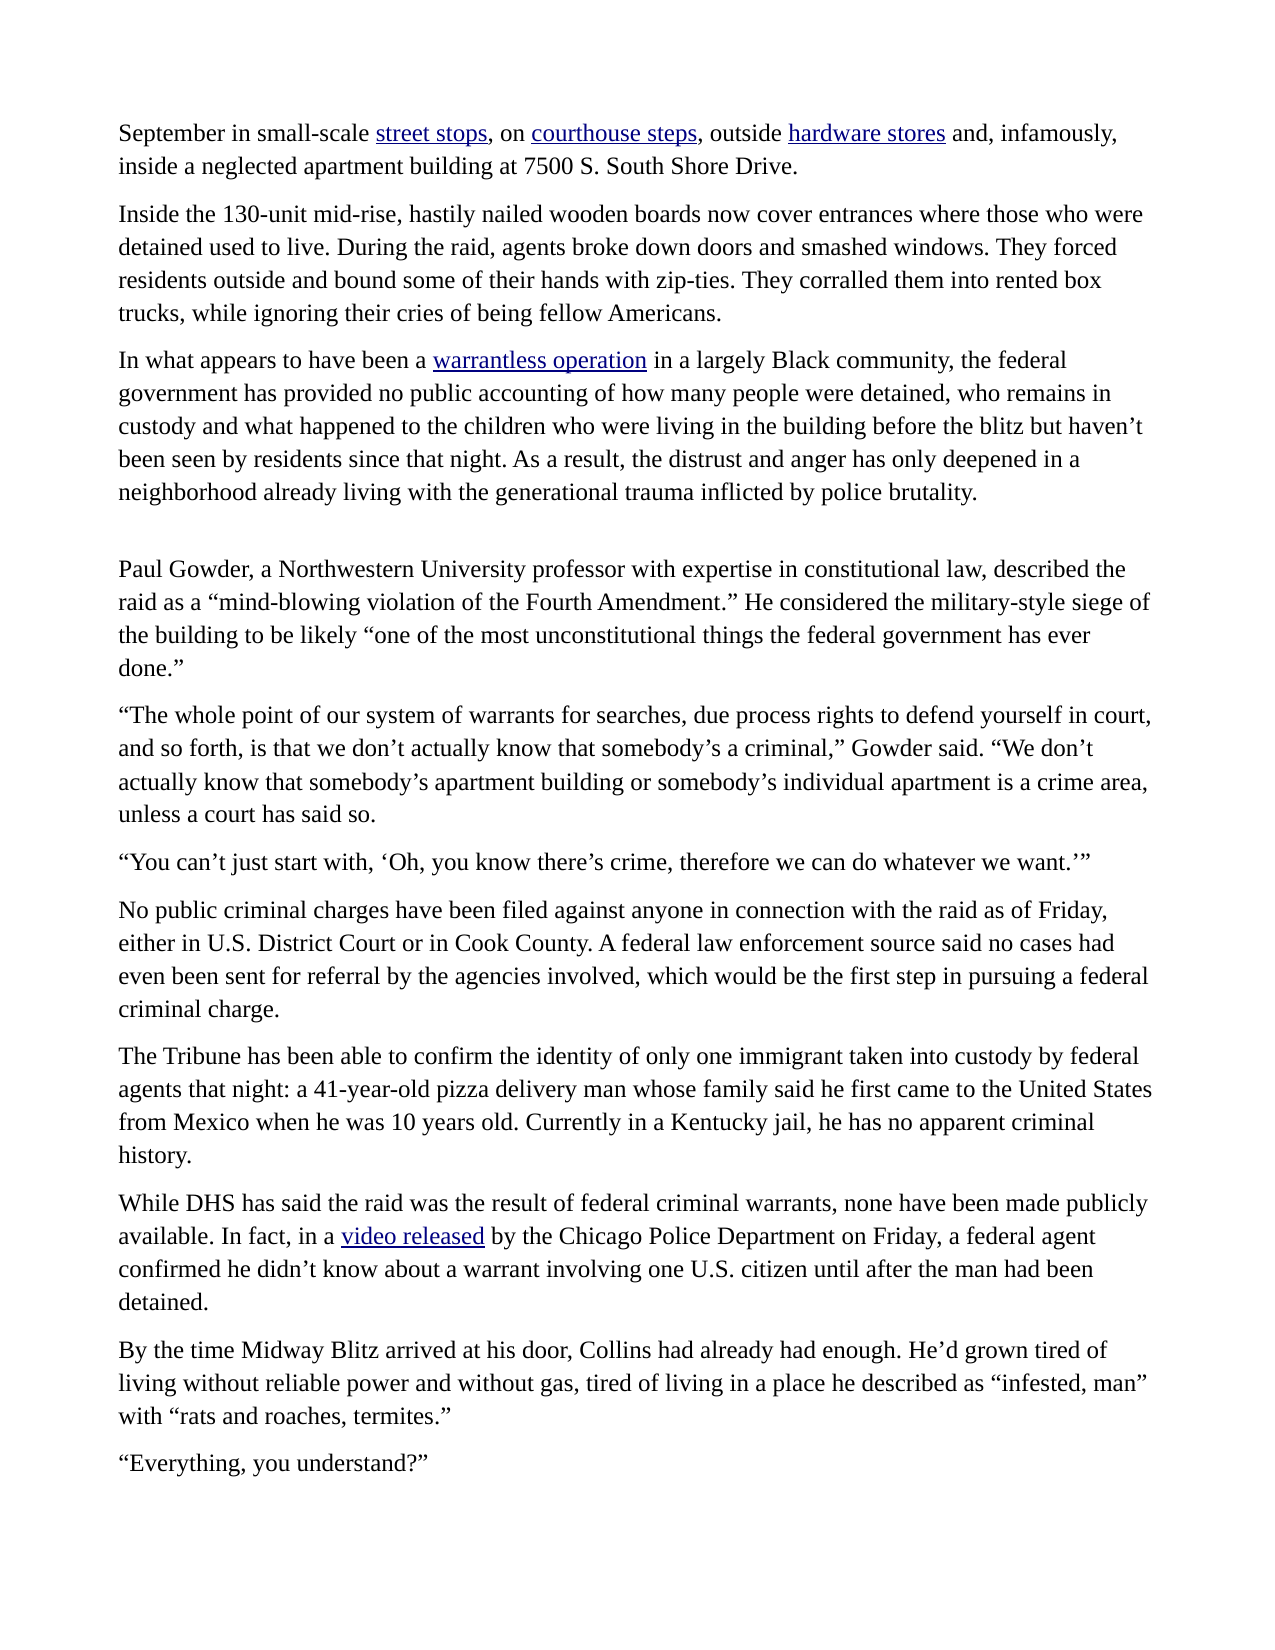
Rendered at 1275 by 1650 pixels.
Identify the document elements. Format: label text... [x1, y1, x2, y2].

text While DHS has said the raid was the result of federal criminal warrants, none have been made publicly available. In fact, in a video released by the Chicago Police Department on Friday, a federal agent confirmed he didn’t know about a warrant involving one U.S. citizen until after the man had been detained. [118, 1188, 1157, 1316]
text No public criminal charges have been filed against anyone in connection with the raid as of Friday, either in U.S. District Court or in Cook County. A federal law enforcement source said no cases had even been sent for referral by the agencies involved, which would be the first step in pursuing a federal criminal charge. [118, 895, 1157, 1023]
text The Tribune has been able to confirm the identity of only one immigrant taken into custody by federal agents that night: a 41-year-old pizza delivery man whose family said he first came to the United States from Mexico when he was 10 years old. Currently in a Kentucky jail, he has no apparent criminal history. [118, 1041, 1157, 1169]
text Paul Gowder, a Northwestern University professor with expertise in constitutional law, described the raid as a “mind-blowing violation of the Fourth Amendment.” He considered the military-style siege of the building to be likely “one of the most unconstitutional things the federal government has ever done.” [118, 554, 1157, 682]
text Inside the 130-unit mid-rise, hastily nailed wooden boards now cover entrances where those who were detained used to live. During the raid, agents broke down doors and smashed windows. They forced residents outside and bound some of their hands with zip-ties. They corralled them into rented box trucks, while ignoring their cries of being fellow Americans. [118, 199, 1157, 327]
text In what appears to have been a warrantless operation in a largely Black community, the federal government has provided no public accounting of how many people were detained, who remains in custody and what happened to the children who were living in the building before the blitz but haven’t been seen by residents since that night. As a result, the distrust and anger has only deepened in a neighborhood already living with the generational trauma inflicted by police brutality. [118, 345, 1157, 506]
text “The whole point of our system of warrants for searches, due process rights to defend yourself in court, and so forth, is that we don’t actually know that somebody’s a criminal,” Gowder said. “We don’t actually know that somebody’s apartment building or somebody’s individual apartment is a crime area, unless a court has said so. [118, 701, 1157, 828]
text September in small-scale street stops, on courthouse steps, outside hardware stores and, infamously, inside a neglected apartment building at 7500 S. South Shore Drive. [118, 118, 1157, 180]
text By the time Midway Blitz arrived at his door, Collins had already had enough. He’d grown tired of living without reliable power and without gas, tired of living in a place he described as “infested, man” with “rats and roaches, termites.” [118, 1335, 1157, 1429]
text “Everything, you understand?” [118, 1448, 1157, 1477]
text “You can’t just start with, ‘Oh, you know there’s crime, therefore we can do whatever we want.’” [118, 847, 1157, 876]
